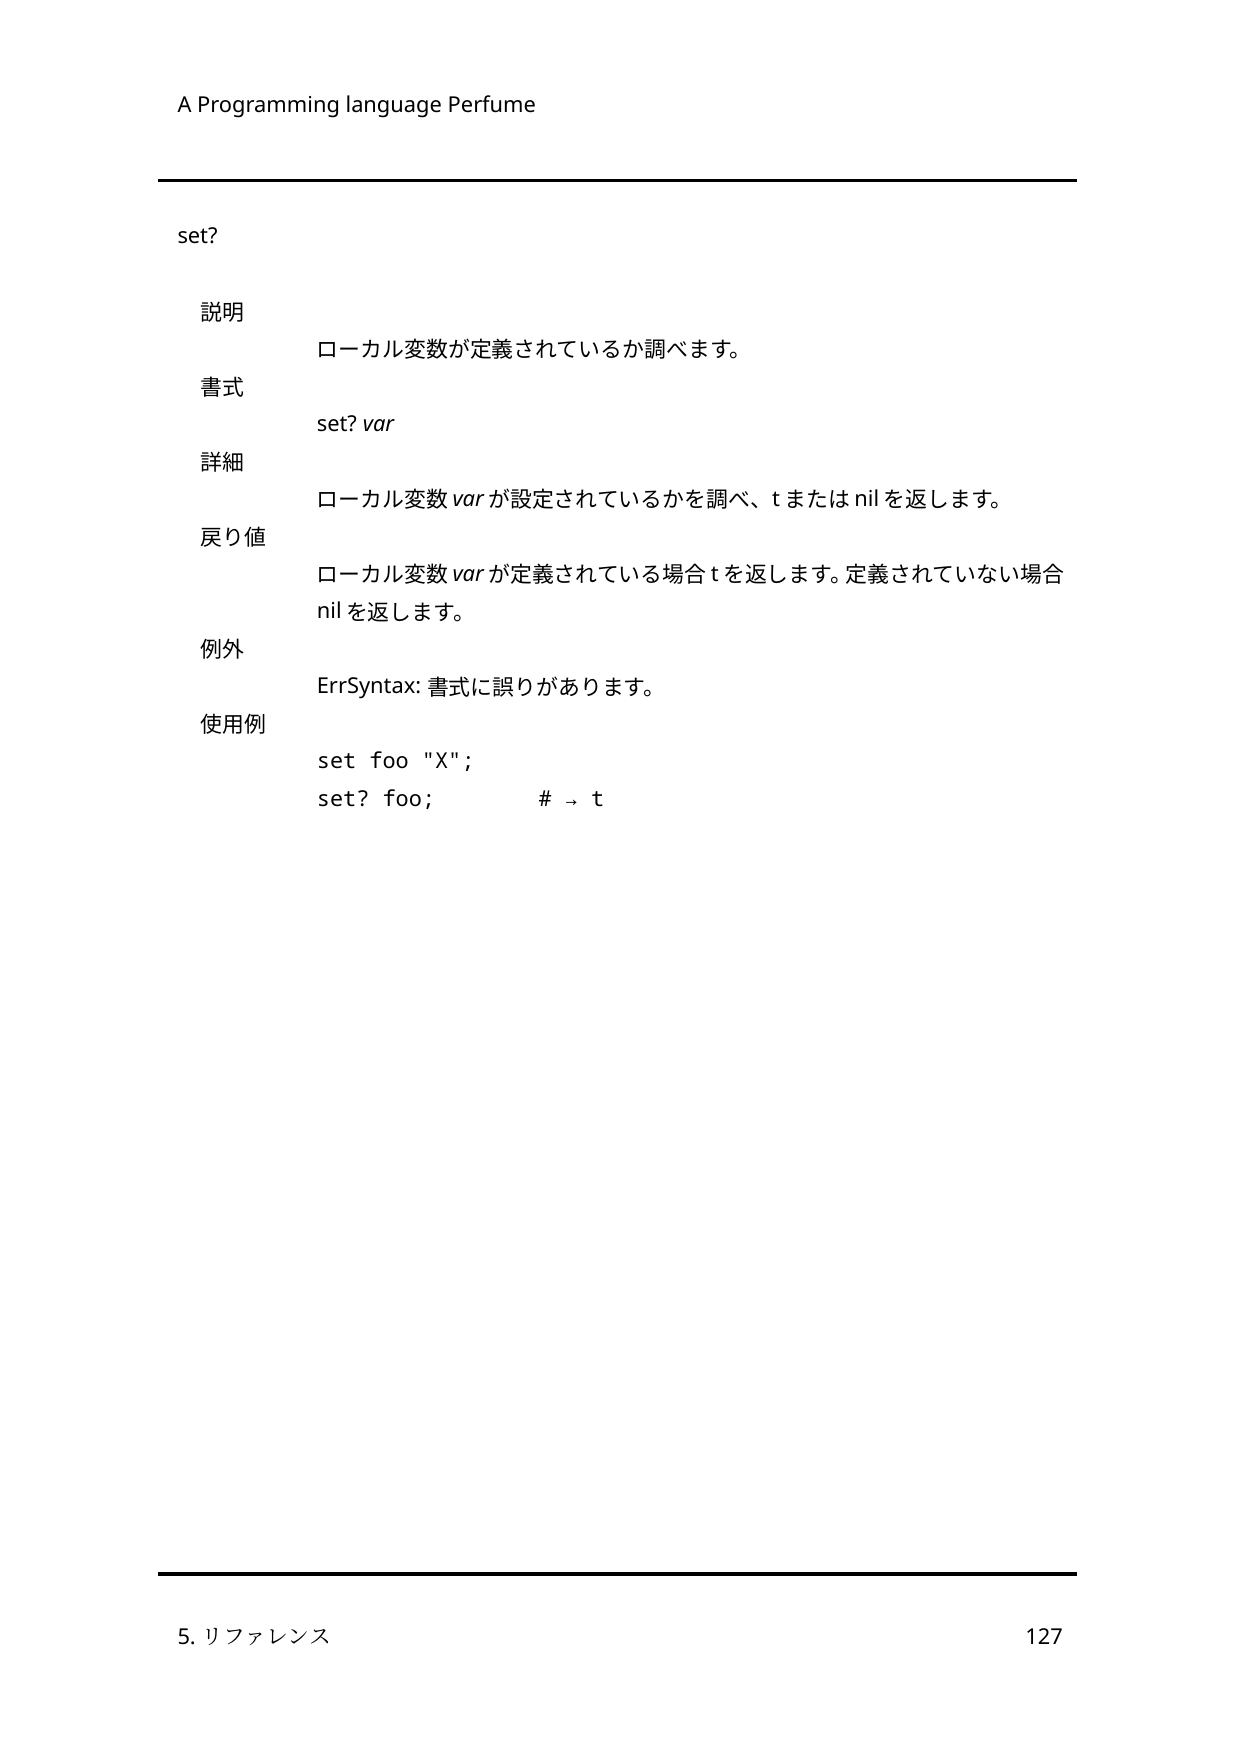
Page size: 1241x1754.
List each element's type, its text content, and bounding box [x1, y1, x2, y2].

table_cell ローカル変数varが定義されている場合tを返します。定義されていない場合nilを返します。 [317, 517, 1063, 629]
table_cell set? var [317, 367, 1063, 442]
table_cell 詳細 [200, 442, 317, 517]
table_header 説明 [200, 292, 317, 367]
subtitle set? [177, 217, 1063, 254]
table_cell 使用例 [200, 704, 317, 817]
table_cell ローカル変数varが設定されているかを調べ、tまたはnilを返します。 [317, 442, 1063, 517]
table_cell ErrSyntax: 書式に誤りがあります。 [317, 629, 1063, 704]
table_cell 書式 [200, 367, 317, 442]
table_header ローカル変数が定義されているか調べます。 [317, 292, 1063, 367]
table_cell 例外 [200, 629, 317, 704]
table_cell 戻り値 [200, 517, 317, 629]
table_cell set foo "X"; set? foo; # → t [317, 704, 1063, 817]
